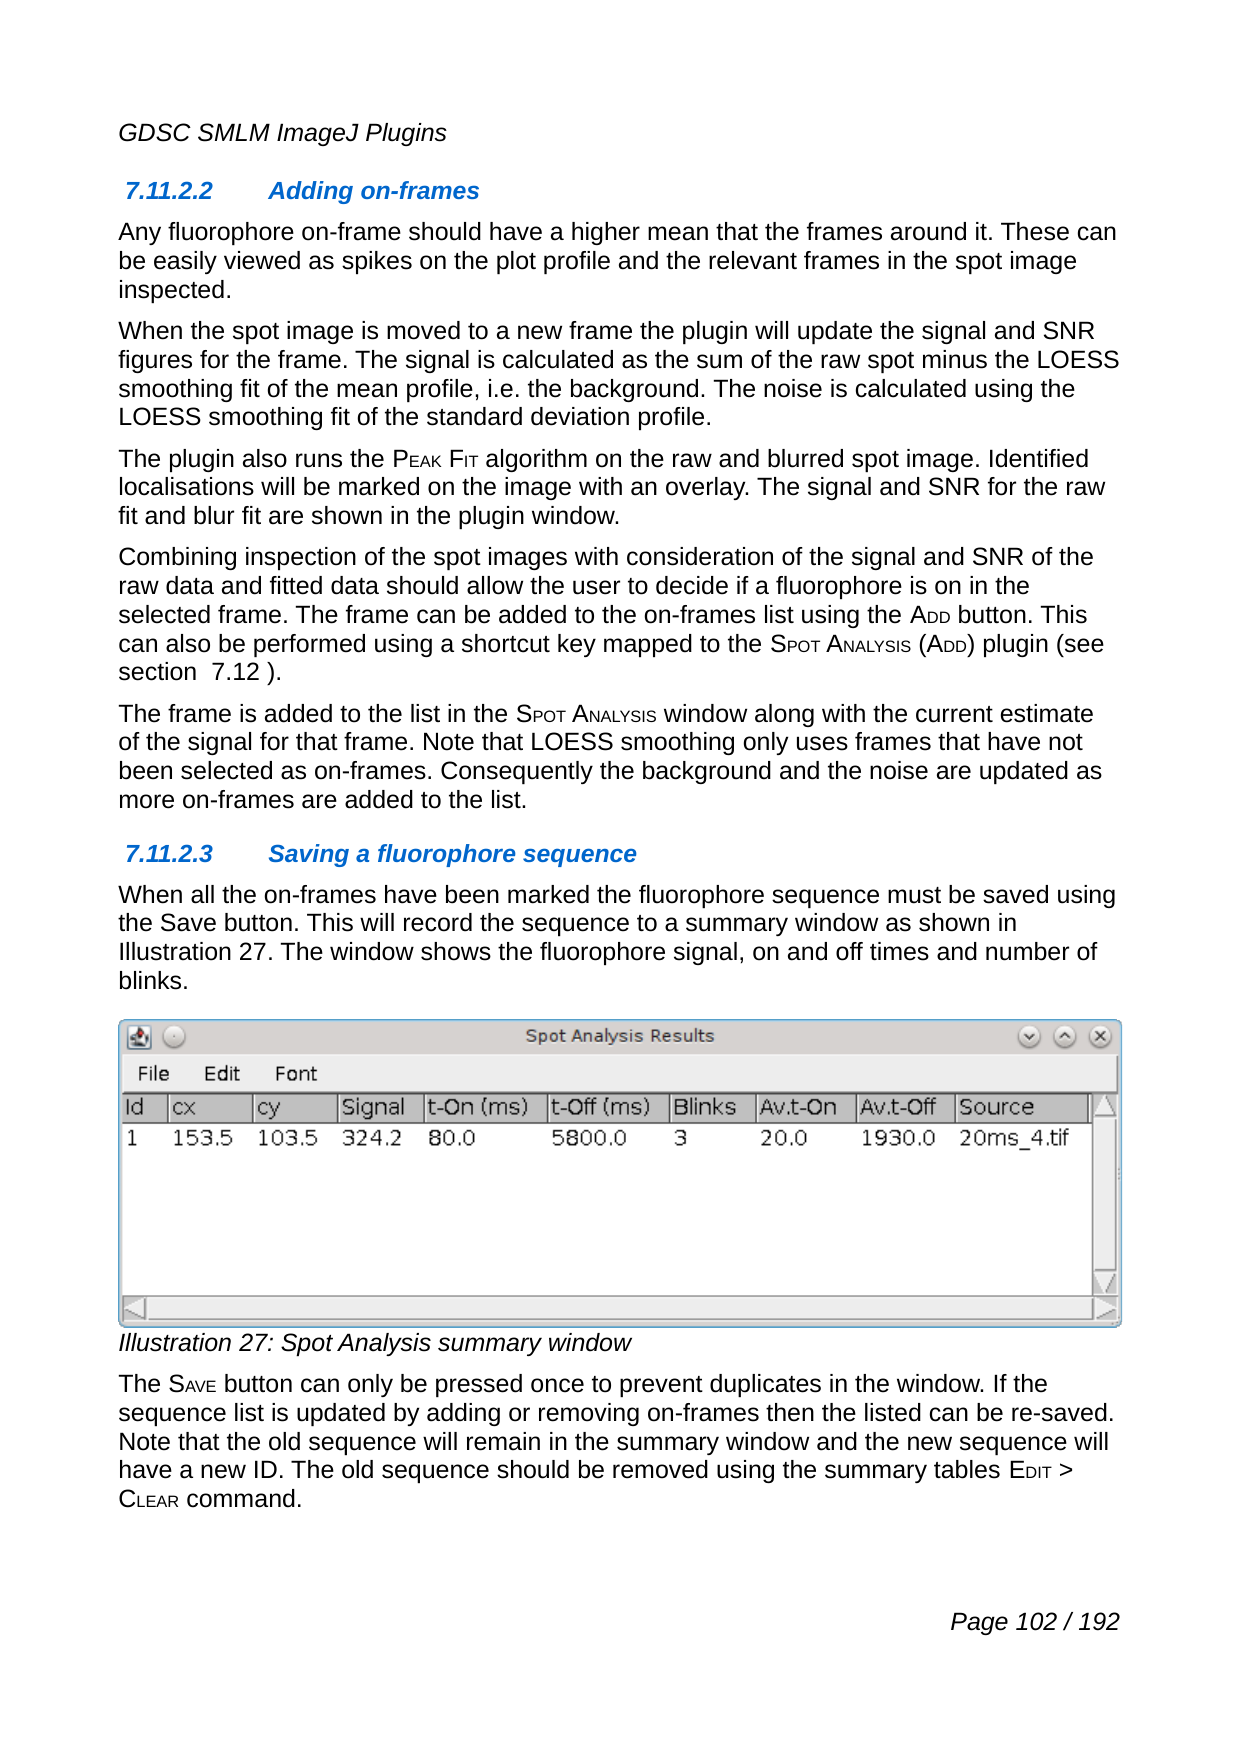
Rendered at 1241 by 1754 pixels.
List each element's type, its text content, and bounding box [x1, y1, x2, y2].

subtitle Adding on-frames [118, 176, 1122, 205]
picture [118, 1019, 1123, 1328]
text The frame is added to the list in the Spot Analysis window along with the current estimate of the signal for that frame. Note that LOESS smoothing only uses frames that have not been selected as on-frames. Consequently the background and the noise are updated as more on-frames are added to the list. [118, 699, 1122, 814]
subtitle Saving a fluorophore sequence [118, 839, 1122, 867]
text Combining inspection of the spot images with consideration of the signal and SNR of the raw data and fitted data should allow the user to decide if a fluorophore is on in the selected frame. The frame can be added to the on-frames list using the Add button. This can also be performed using a shortcut key mapped to the Spot Analysis (Add) plugin (see section 7.12). [118, 542, 1122, 686]
text Illustration 27: Spot Analysis summary window [118, 1328, 1122, 1357]
text When all the on-frames have been marked the fluorophore sequence must be saved using the Save button. This will record the sequence to a summary window as shown in Illustration 27. The window shows the fluorophore signal, on and off times and number of blinks. [118, 880, 1122, 995]
text The Save button can only be pressed once to prevent duplicates in the window. If the sequence list is updated by adding or removing on-frames then the listed can be re-saved. Note that the old sequence will remain in the summary window and the new sequence will have a new ID. The old sequence should be removed using the summary tables Edit > Clear command. [118, 1369, 1122, 1513]
text Any fluorophore on-frame should have a higher mean that the frames around it. These can be easily viewed as spikes on the plot profile and the relevant frames in the spot image inspected. [118, 217, 1122, 304]
text When the spot image is moved to a new frame the plugin will update the signal and SNR figures for the frame. The signal is calculated as the sum of the raw spot minus the LOESS smoothing fit of the mean profile, i.e. the background. The noise is calculated using the LOESS smoothing fit of the standard deviation profile. [118, 316, 1122, 431]
text The plugin also runs the Peak Fit algorithm on the raw and blurred spot image. Identified localisations will be marked on the image with an overlay. The signal and SNR for the raw fit and blur fit are shown in the plugin window. [118, 444, 1122, 530]
